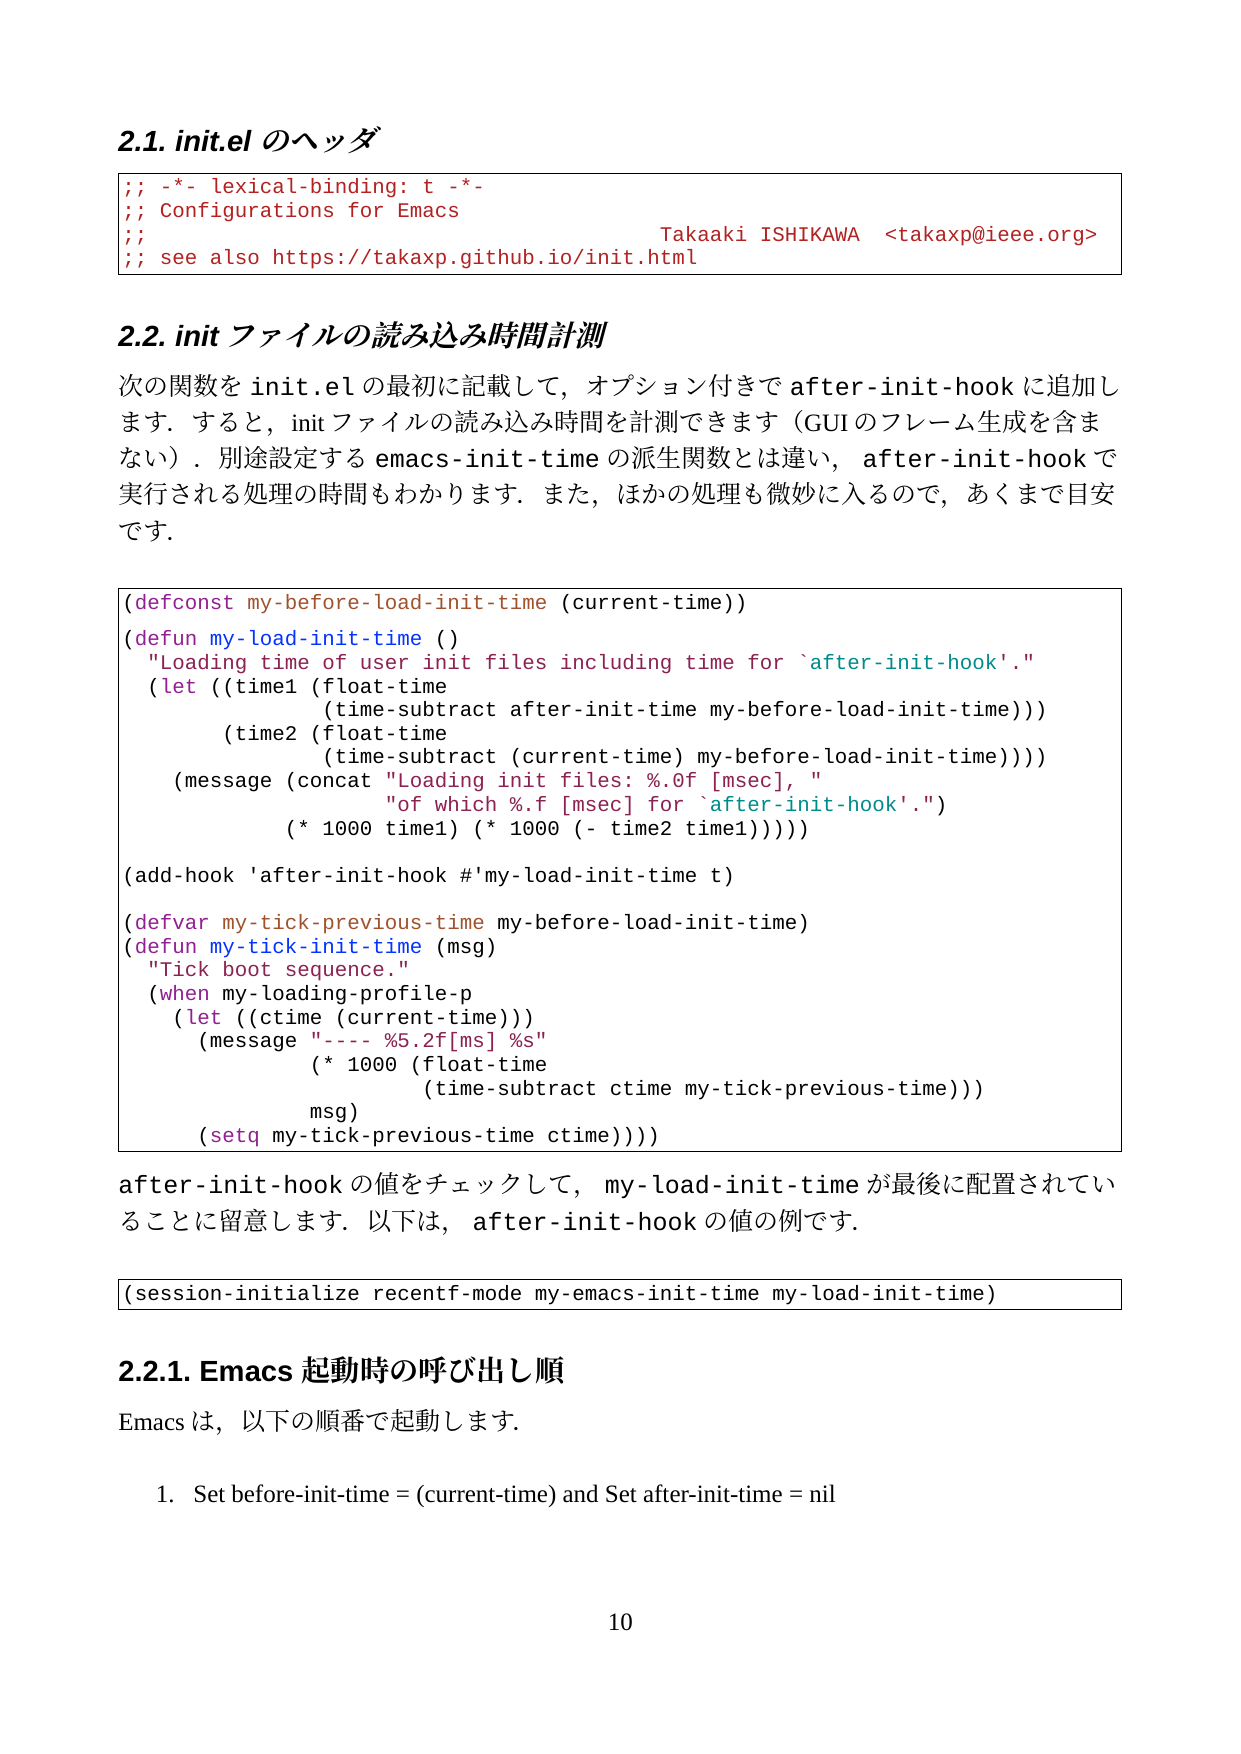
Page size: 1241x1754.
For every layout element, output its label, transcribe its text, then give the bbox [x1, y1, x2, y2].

text (defconst my-before-load-init-time (current-time)) [119, 589, 1121, 616]
text (defun my-tick-init-time (msg) [119, 932, 1121, 955]
subtitle Emacs 起動時の呼び出し順 [118, 1348, 1122, 1389]
subtitle init.el のヘッダ [118, 118, 1122, 160]
text (time-subtract after-init-time my-before-load-init-time))) [119, 695, 1121, 719]
text msg) [119, 1097, 1121, 1121]
text 次の関数を init.el の最初に記載して，オプション付きで after-init-hook に追加します．すると，initファイルの読み込み時間を計測できます（GUIのフレーム生成を含まない）．別途設定する emacs-init-time の派生関数とは違い， after-init-hook で実行される処理の時間もわかります．また，ほかの処理も微妙に入るので，あくまで目安です． [118, 367, 1122, 576]
text (setq my-tick-previous-time ctime)))) [119, 1121, 1121, 1151]
text (defun my-load-init-time () [119, 624, 1121, 648]
text (* 1000 time1) (* 1000 (- time2 time1))))) [119, 813, 1121, 837]
text (time-subtract (current-time) my-before-load-init-time)))) [119, 743, 1121, 766]
text ;; -*- lexical-binding: t -*- [119, 174, 1121, 196]
text ;; Takaaki ISHIKAWA <takaxp@ieee.org> [119, 220, 1121, 243]
text (session-initialize recentf-mode my-emacs-init-time my-load-init-time) [119, 1280, 1121, 1309]
text ;; Configurations for Emacs [119, 196, 1121, 220]
text (message "---- %5.2f[ms] %s" [119, 1026, 1121, 1050]
text "Tick boot sequence." [119, 955, 1121, 979]
text Emacsは，以下の順番で起動します． [118, 1402, 1122, 1467]
text after-init-hook の値をチェックして， my-load-init-time が最後に配置されていることに留意します．以下は， after-init-hook の値の例です． [118, 1165, 1122, 1266]
text "of which %.f [msec] for `after-init-hook'.") [119, 790, 1121, 813]
text "Loading time of user init files including time for `after-init-hook'." [119, 648, 1121, 672]
text (add-hook 'after-init-hook #'my-load-init-time t) [119, 861, 1121, 884]
subtitle initファイルの読み込み時間計測 [118, 312, 1122, 354]
list Set before-init-time = (current-time) and Set after-init-time = nil [156, 1479, 1122, 1537]
text (time-subtract ctime my-tick-previous-time))) [119, 1074, 1121, 1097]
text ;; see also https://takaxp.github.io/init.html [119, 243, 1121, 274]
text (let ((time1 (float-time [119, 672, 1121, 695]
text (time2 (float-time [119, 719, 1121, 743]
text (* 1000 (float-time [119, 1050, 1121, 1074]
text (defvar my-tick-previous-time my-before-load-init-time) [119, 908, 1121, 932]
text (message (concat "Loading init files: %.0f [msec], " [119, 766, 1121, 790]
text (when my-loading-profile-p [119, 979, 1121, 1003]
text (let ((ctime (current-time))) [119, 1003, 1121, 1026]
